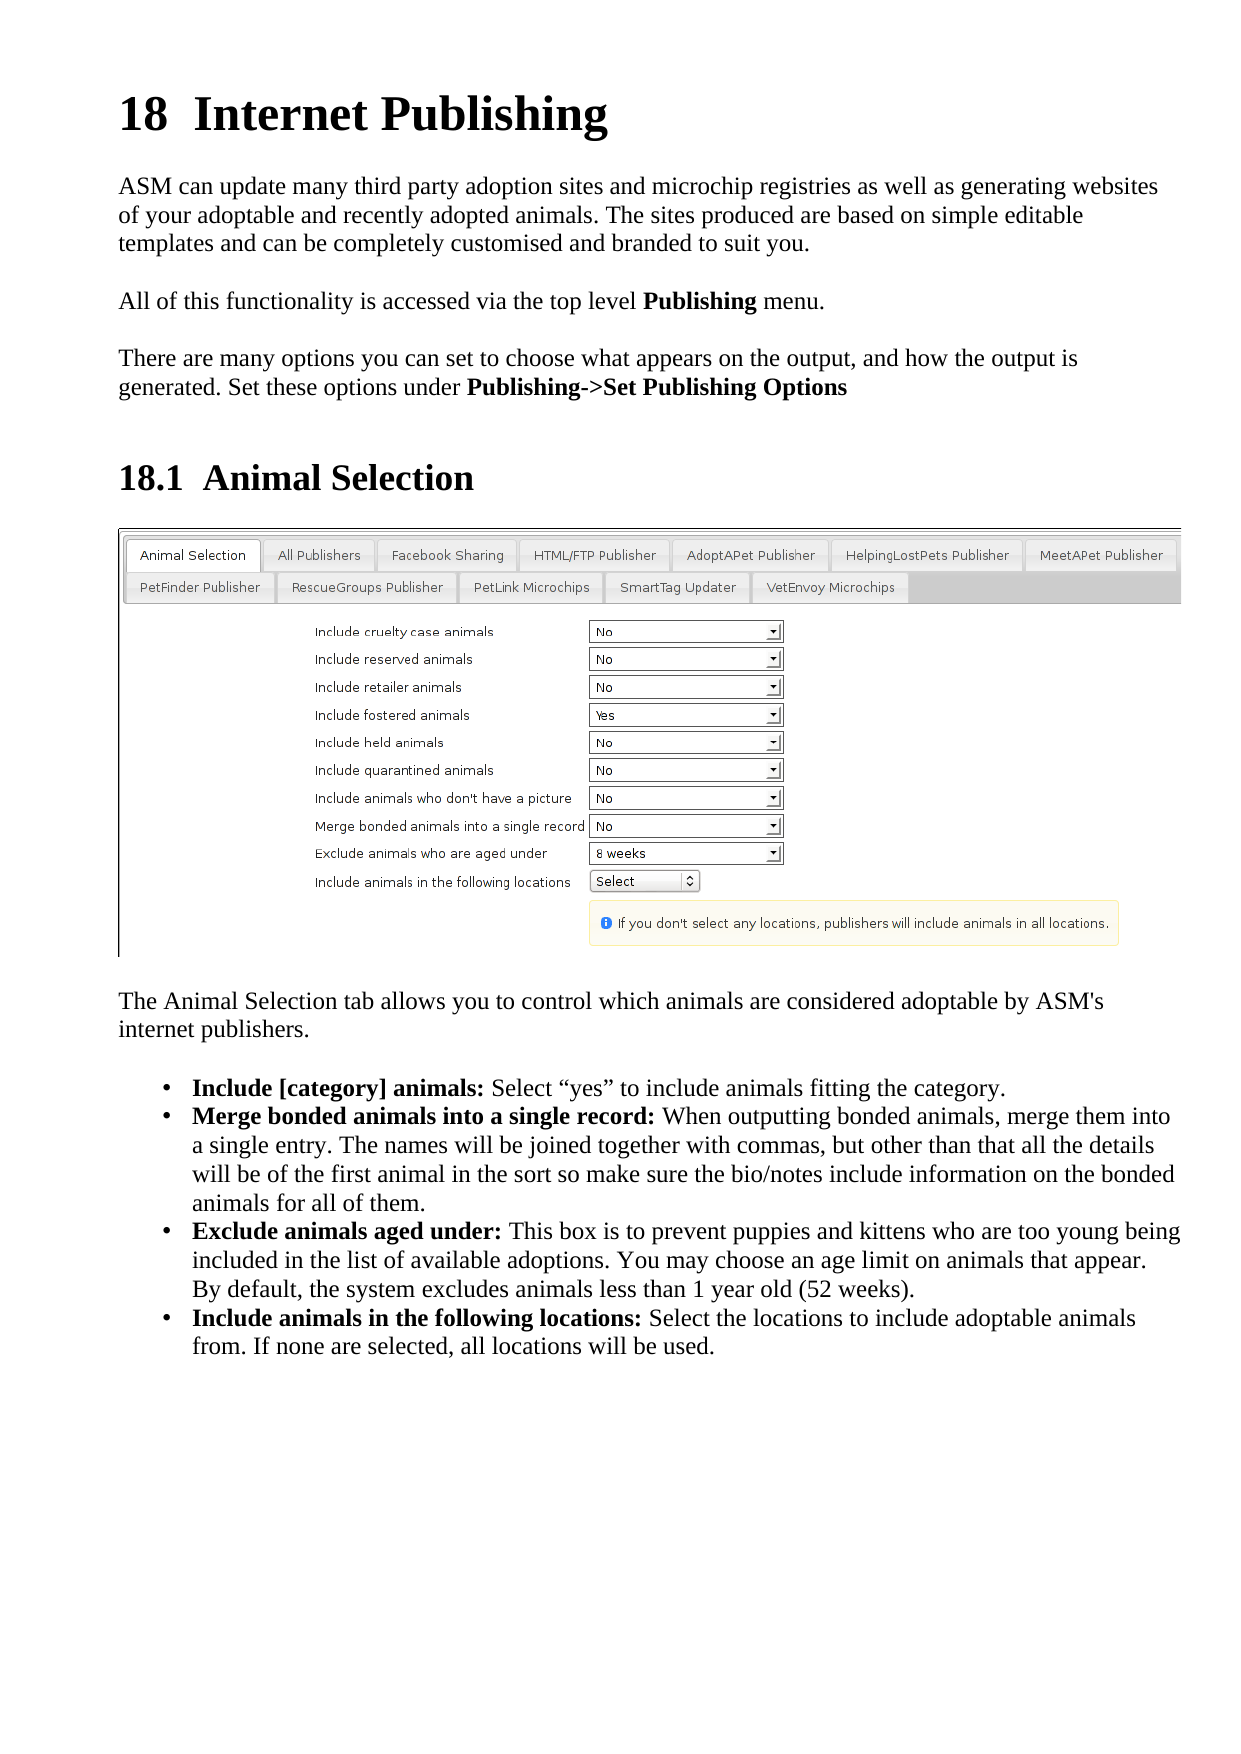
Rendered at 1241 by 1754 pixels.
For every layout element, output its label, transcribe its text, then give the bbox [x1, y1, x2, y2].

list Merge bonded animals into a single record: When outputting bonded animals, merge them into a single entry. The names will be joined together with commas, but other than that all the details will be of the first animal in the sort so make sure the bio/notes include information on the bonded animals for all of them. [162, 1101, 1181, 1216]
list Include animals in the following locations: Select the locations to include adoptable animals from. If none are selected, all locations will be used. [162, 1303, 1181, 1360]
text All of this functionality is accessed via the top level Publishing menu. [118, 286, 1181, 315]
text There are many options you can set to choose what appears on the output, and how the output is generated. Set these options under Publishing->Set Publishing Options [118, 343, 1181, 401]
text The Animal Selection tab allows you to control which animals are considered adoptable by ASM's internet publishers. [118, 986, 1181, 1043]
picture [118, 528, 1182, 957]
subtitle Internet Publishing [118, 84, 1181, 142]
subtitle Animal Selection [118, 456, 1181, 499]
list Exclude animals aged under: This box is to prevent puppies and kittens who are too young being included in the list of available adoptions. You may choose an age limit on animals that appear. By default, the system excludes animals less than 1 year old (52 weeks). [162, 1216, 1181, 1303]
list Include [category] animals: Select “yes” to include animals fitting the category. [162, 1073, 1181, 1101]
text ASM can update many third party adoption sites and microchip registries as well as generating websites of your adoptable and recently adopted animals. The sites produced are based on simple editable templates and can be completely customised and branded to suit you. [118, 171, 1181, 257]
